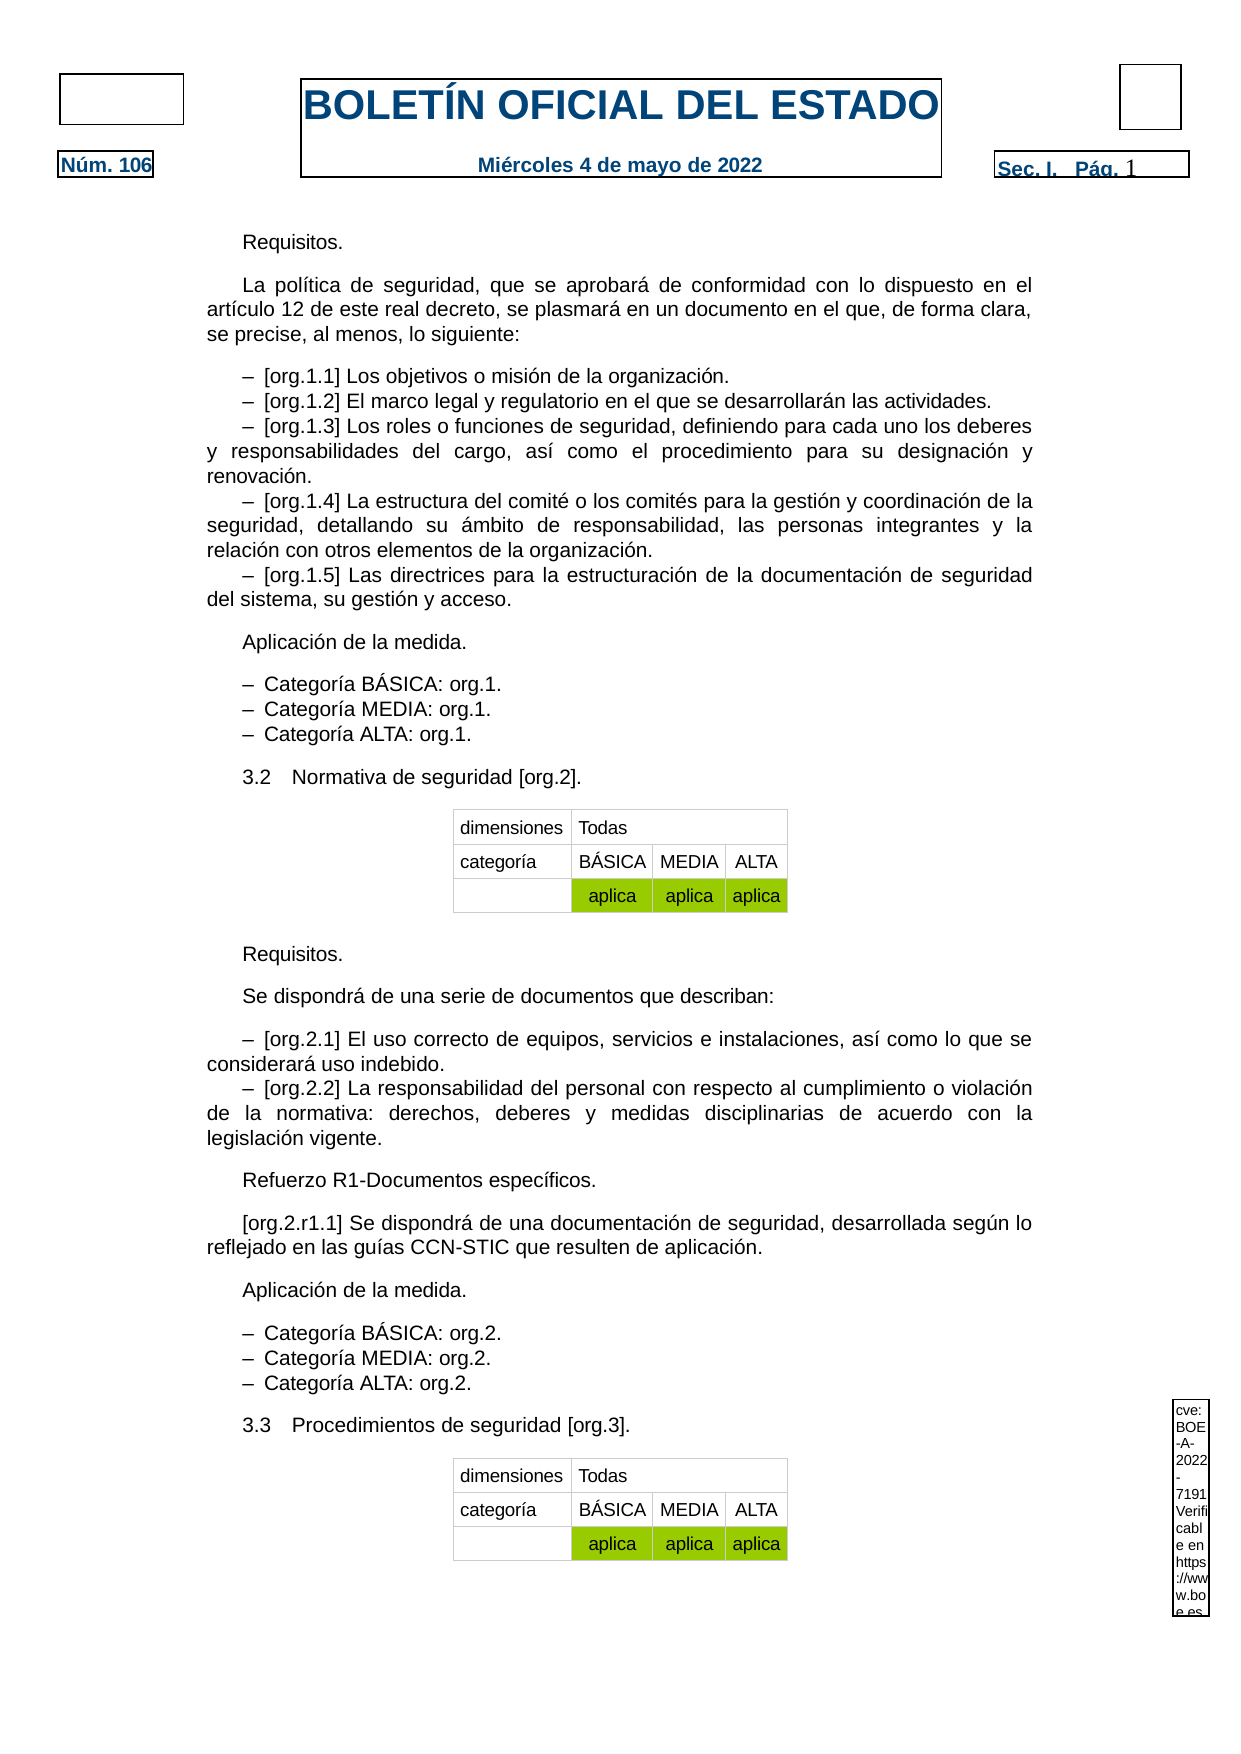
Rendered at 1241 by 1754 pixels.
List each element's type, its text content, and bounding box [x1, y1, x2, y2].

table_cell aplica [653, 1527, 725, 1560]
list [org.1.2] El marco legal y regulatorio en el que se desarrollarán las actividades. [242, 389, 1198, 413]
table_cell ALTA [726, 845, 787, 878]
text Aplicación de la medida. [242, 1278, 1198, 1302]
table_cell aplica [572, 1527, 652, 1560]
text Requisitos. [242, 941, 1198, 965]
text Se dispondrá de una serie de documentos que describan: [242, 984, 1198, 1008]
table_cell MEDIA [653, 1493, 725, 1526]
list Categoría BÁSICA: org.2. [242, 1320, 1198, 1344]
table_cell ALTA [726, 1493, 787, 1526]
table_cell BÁSICA [572, 1493, 652, 1526]
table_header dimensiones [454, 810, 571, 844]
list Categoría ALTA: org.2. [242, 1370, 1198, 1394]
list Procedimientos de seguridad [org.3]. [242, 1413, 1172, 1437]
text Requisitos. [242, 230, 1198, 254]
list Categoría MEDIA: org.2. [242, 1345, 1198, 1369]
list Categoría MEDIA: org.1. [242, 697, 1198, 721]
text Aplicación de la medida. [242, 629, 1198, 653]
table_cell aplica [726, 1527, 787, 1560]
list [org.1.1] Los objetivos o misión de la organización. [242, 364, 1198, 388]
list [org.1.3] Los roles o funciones de seguridad, definiendo para cada uno los deberes y responsabilidades del cargo, así como el procedimiento para su designación y renovación. [207, 414, 1034, 487]
text [org.2.r1.1] Se dispondrá de una documentación de seguridad, desarrollada según lo reflejado en las guías CCN-STIC que resulten de aplicación. [207, 1211, 1034, 1259]
table_header Todas [572, 810, 787, 844]
table_cell BÁSICA [572, 845, 652, 878]
list [org.2.2] La responsabilidad del personal con respecto al cumplimiento o violación de la normativa: derechos, deberes y medidas disciplinarias de acuerdo con la legislación vigente. [207, 1076, 1034, 1149]
text Refuerzo R1-Documentos específicos. [242, 1168, 1198, 1192]
table_cell categoría [454, 1493, 571, 1526]
list Categoría BÁSICA: org.1. [242, 672, 1198, 696]
list Verificable en https://www.boe.es [1176, 1503, 1208, 1615]
list Categoría ALTA: org.1. [242, 722, 1198, 746]
table_cell [454, 1527, 571, 1560]
list cve: BOE-A-2022-7191 [1176, 1402, 1208, 1502]
list [org.1.5] Las directrices para la estructuración de la documentación de seguridad del sistema, su gestión y acceso. [207, 562, 1034, 611]
table_cell [454, 879, 571, 912]
table_header Todas [572, 1459, 787, 1492]
table_cell categoría [454, 845, 571, 878]
table_cell aplica [572, 879, 652, 912]
list [org.1.4] La estructura del comité o los comités para la gestión y coordinación de la seguridad, detallando su ámbito de responsabilidad, las personas integrantes y la relación con otros elementos de la organización. [207, 488, 1034, 562]
table_cell MEDIA [653, 845, 725, 878]
list [org.2.1] El uso correcto de equipos, servicios e instalaciones, así como lo que se considerará uso indebido. [207, 1027, 1034, 1075]
table_header dimensiones [454, 1459, 571, 1492]
list Normativa de seguridad [org.2]. [242, 765, 1198, 789]
text La política de seguridad, que se aprobará de conformidad con lo dispuesto en el artículo 12 de este real decreto, se plasmará en un documento en el que, de forma clara, se precise, al menos, lo siguiente: [207, 273, 1034, 346]
table_cell aplica [726, 879, 787, 912]
table_cell aplica [653, 879, 725, 912]
